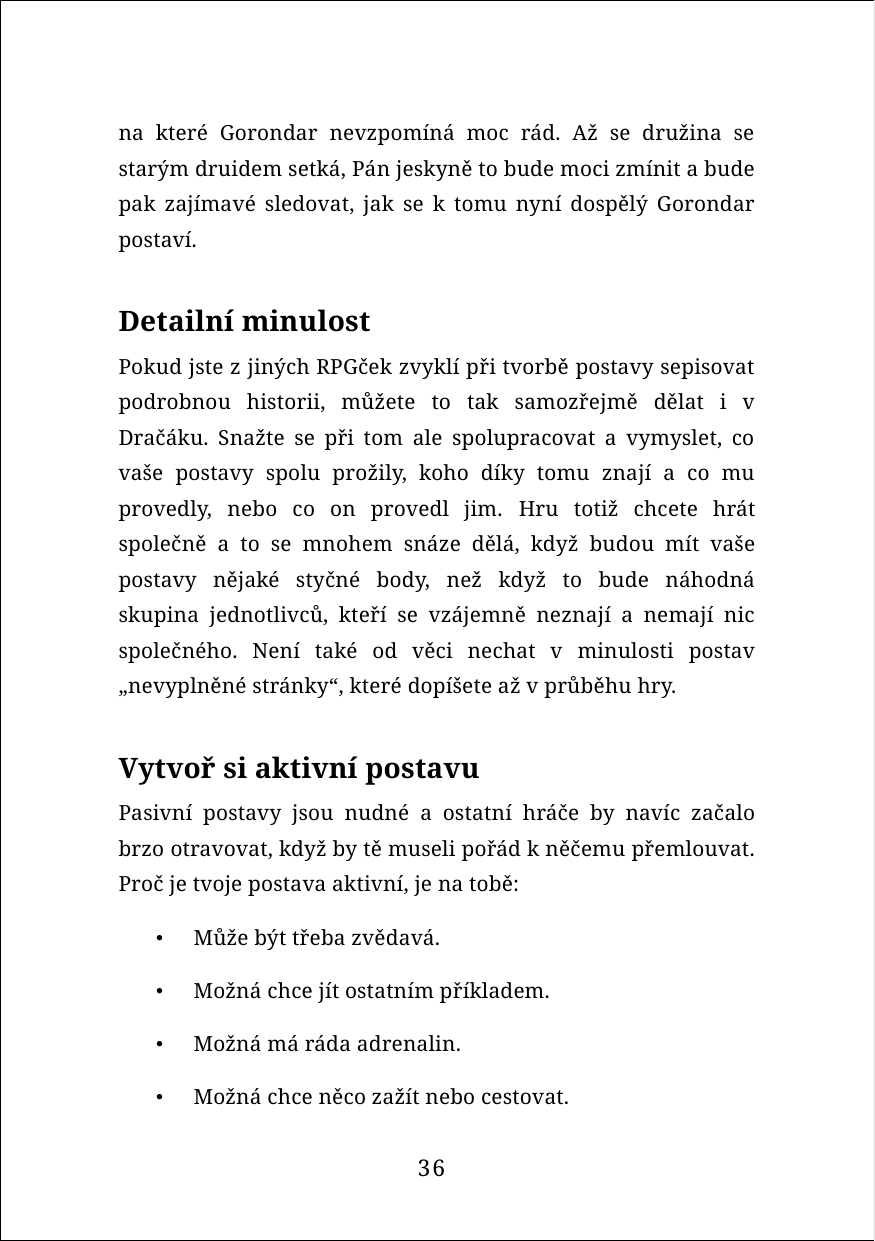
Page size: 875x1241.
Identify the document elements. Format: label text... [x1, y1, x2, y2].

list Možná chce něco zažít nebo cestovat. [156, 1082, 756, 1111]
list Může být třeba zvědavá. [156, 923, 756, 951]
text Pokud jste z jiných RPGček zvyklí při tvorbě postavy sepisovat podrobnou historii, můžete to tak samozřejmě dělat i v Dračáku. Snažte se při tom ale spolupracovat a vymyslet, co vaše postavy spolu prožily, koho díky tomu znají a co mu provedly, nebo co on provedl jim. Hru totiž chcete hrát společně a to se mnohem snáze dělá, když budou mít vaše postavy nějaké styčné body, než když to bude náhodná skupina jednotlivců, kteří se vzájemně neznají a nemají nic společného. Není také od věci nechat v minulosti postav „nevyplněné stránky“, které dopíšete až v průběhu hry. [118, 352, 756, 700]
list Možná chce jít ostatním příkladem. [156, 976, 756, 1004]
list Možná má ráda adrenalin. [156, 1029, 756, 1058]
subtitle Vytvoř si aktivní postavu [118, 748, 756, 787]
text na které Gorondar nevzpomíná moc rád. Až se družina se starým druidem setká, Pán jeskyně to bude moci zmínit a bude pak zajímavé sledovat, jak se k tomu nyní dospělý Gorondar postaví. [118, 118, 756, 253]
subtitle Detailní minulost [118, 302, 756, 340]
text Pasivní postavy jsou nudné a ostatní hráče by navíc začalo brzo otravovat, když by tě museli pořád k něčemu přemlouvat. Proč je tvoje postava aktivní, je na tobě: [118, 798, 756, 898]
